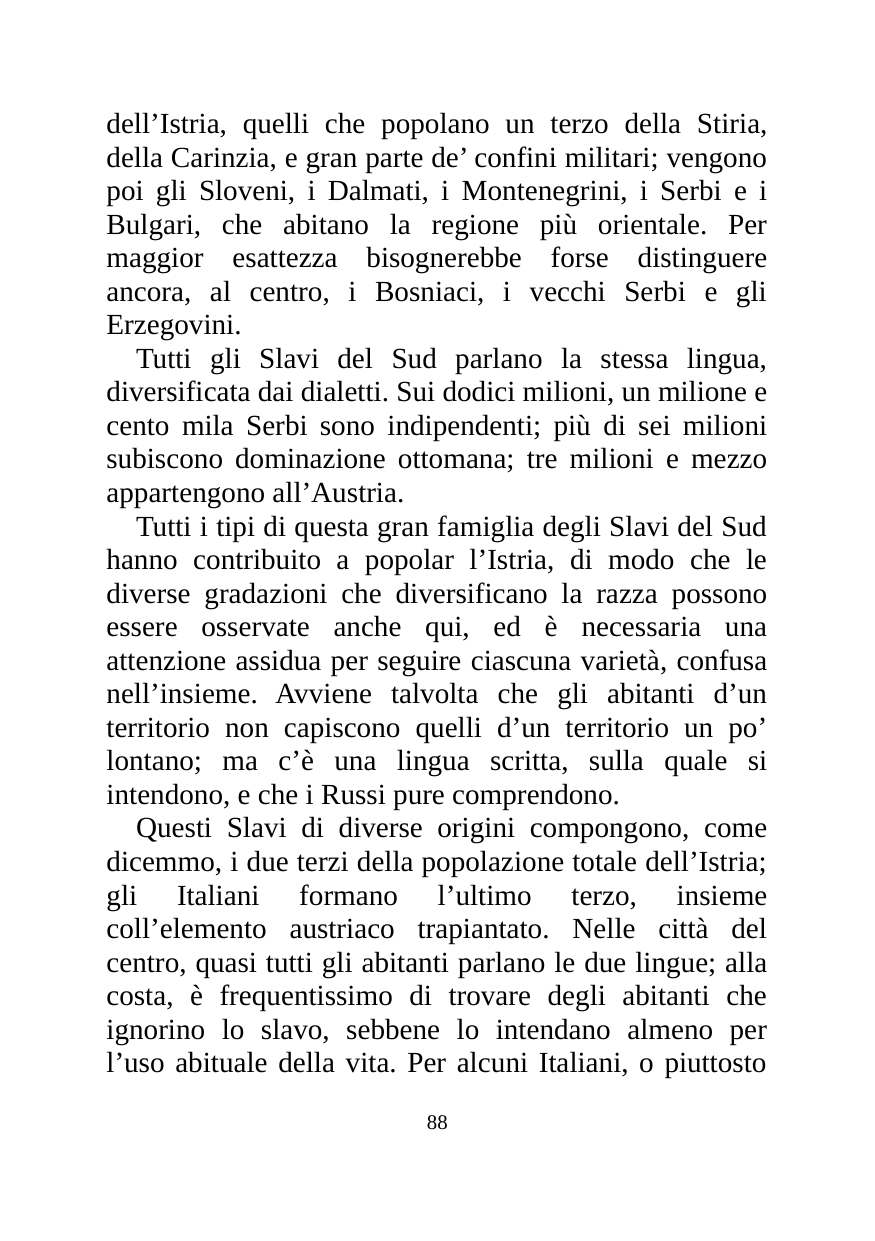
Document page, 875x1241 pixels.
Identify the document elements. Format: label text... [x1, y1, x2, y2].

text dell’Istria, quelli che popolano un terzo della Stiria, della Carinzia, e gran parte de’ confini militari; vengono poi gli Sloveni, i Dalmati, i Montenegrini, i Serbi e i Bulgari, che abitano la regione più orientale. Per maggior esattezza bisognerebbe forse distinguere ancora, al centro, i Bosniaci, i vecchi Serbi e gli Erzegovini. [106, 106, 768, 341]
text Tutti gli Slavi del Sud parlano la stessa lingua, diversificata dai dialetti. Sui dodici milioni, un milione e cento mila Serbi sono indipendenti; più di sei milioni subiscono dominazione ottomana; tre milioni e mezzo appartengono all’Austria. [106, 341, 768, 509]
text Tutti i tipi di questa gran famiglia degli Slavi del Sud hanno contribuito a popolar l’Istria, di modo che le diverse gradazioni che diversificano la razza possono essere osservate anche qui, ed è necessaria una attenzione assidua per seguire ciascuna varietà, confusa nell’insieme. Avviene talvolta che gli abitanti d’un territorio non capiscono quelli d’un territorio un po’ lontano; ma c’è una lingua scritta, sulla quale si intendono, e che i Russi pure comprendono. [106, 509, 768, 811]
text Questi Slavi di diverse origini compongono, come dicemmo, i due terzi della popolazione totale dell’Istria; gli Italiani formano l’ultimo terzo, insieme coll’elemento austriaco trapiantato. Nelle città del centro, quasi tutti gli abitanti parlano le due lingue; alla costa, è frequentissimo di trovare degli abitanti che ignorino lo slavo, sebbene lo intendano almeno per l’uso abituale della vita. Per alcuni Italiani, o piuttosto [106, 811, 768, 1079]
